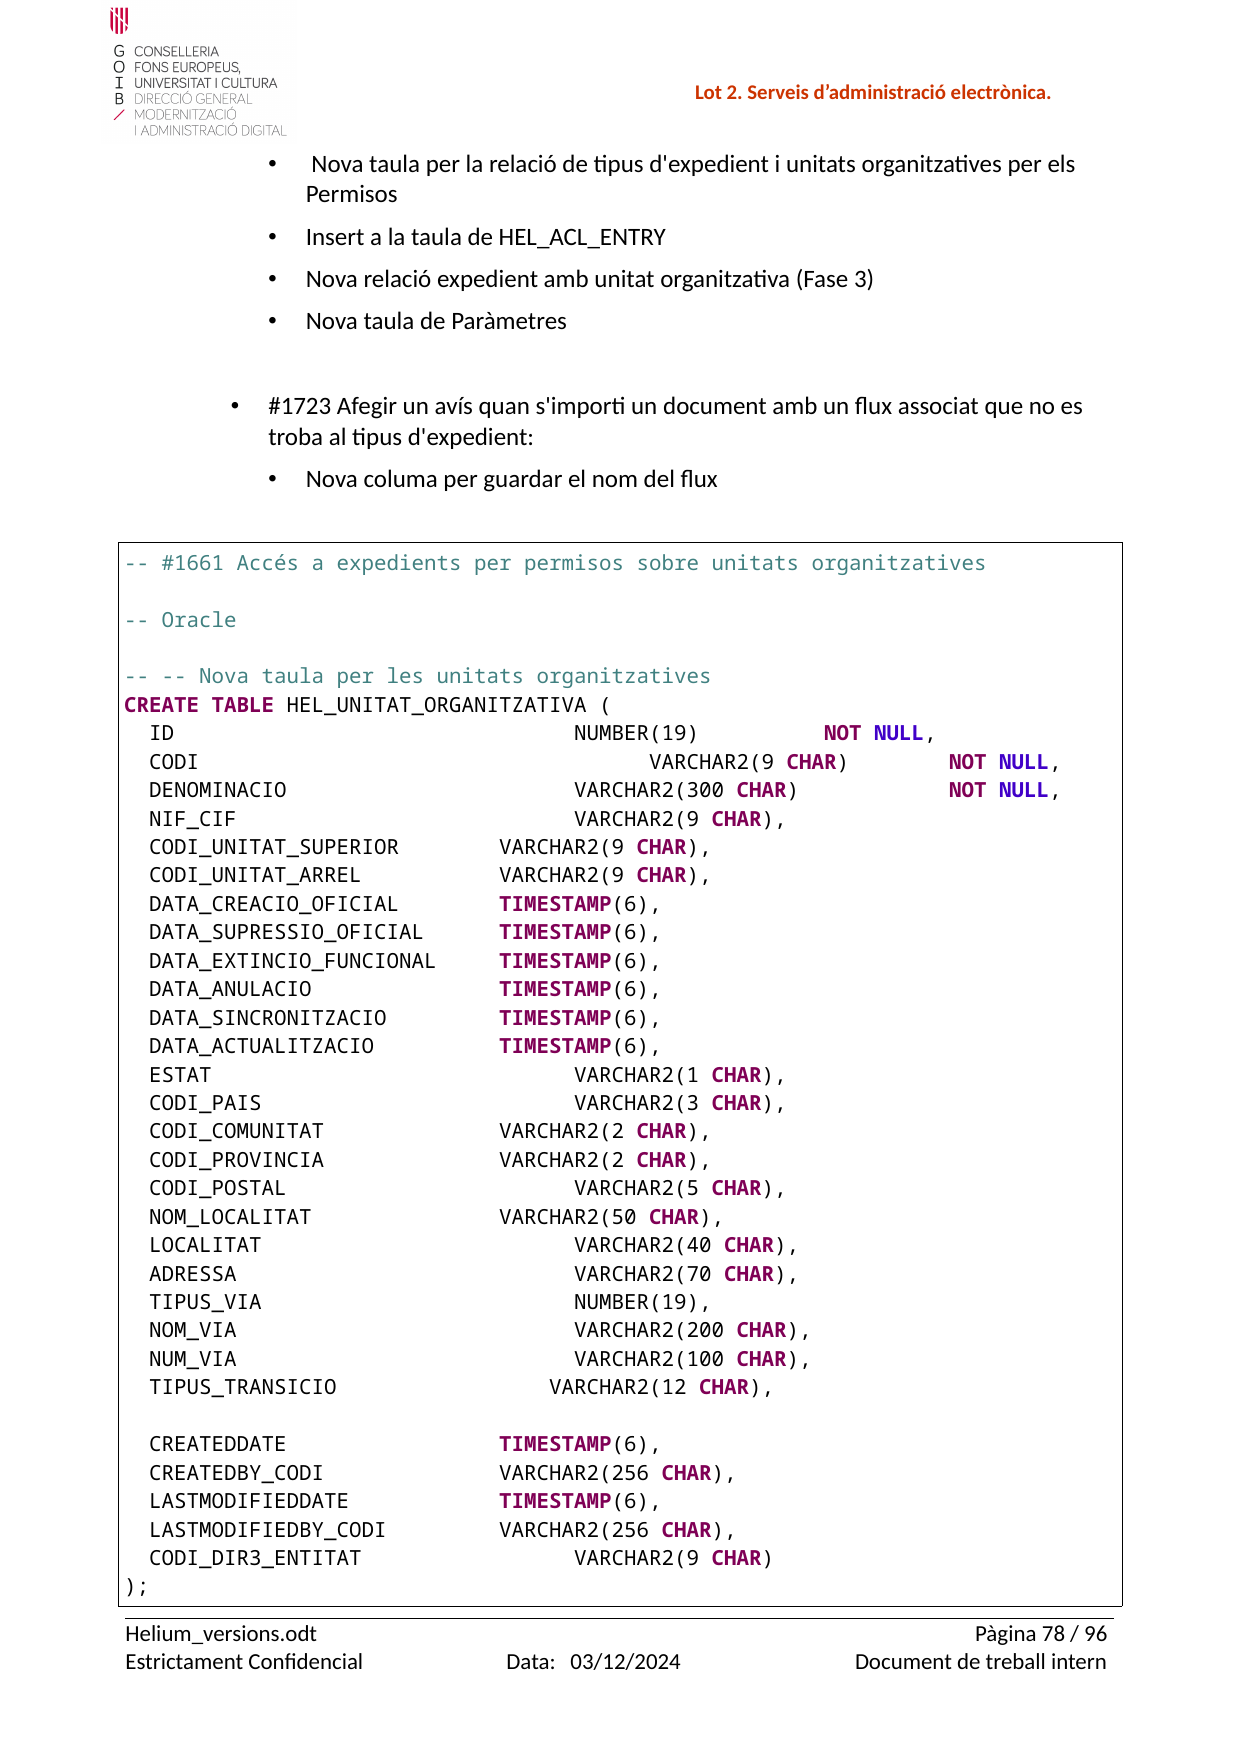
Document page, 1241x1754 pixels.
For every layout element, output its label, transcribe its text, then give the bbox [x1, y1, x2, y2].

list Nova taula per la relació de tipus d'expedient i unitats organitzatives per els Permisos [268, 148, 1122, 209]
list #1723 Afegir un avís quan s'importi un document amb un flux associat que no es troba al tipus d'expedient: [231, 390, 1122, 451]
list Nova relació expedient amb unitat organitzativa (Fase 3) [268, 263, 1122, 293]
picture [100, 0, 297, 144]
list Nova taula de Paràmetres [268, 305, 1122, 336]
list Insert a la taula de HEL_ACL_ENTRY [268, 221, 1122, 251]
list Nova columa per guardar el nom del flux [268, 463, 1122, 494]
table_header -- #1661 Accés a expedients per permisos sobre unitats organitzatives -- Oracle -- -- Nova taula per les unitats organitzatives CREATE TABLE HEL_UNITAT_ORGANITZATIVA ( ID NUMBER(19) NOT NULL, CODI VARCHAR2(9 CHAR) NOT NULL, DENOMINACIO VARCHAR2(300 CHAR) NOT NULL, NIF_CIF VARCHAR2(9 CHAR), CODI_UNITAT_SUPERIOR VARCHAR2(9 CHAR), CODI_UNITAT_ARREL VARCHAR2(9 CHAR), DATA_CREACIO_OFICIAL TIMESTAMP(6), DATA_SUPRESSIO_OFICIAL TIMESTAMP(6), DATA_EXTINCIO_FUNCIONAL TIMESTAMP(6), DATA_ANULACIO TIMESTAMP(6), DATA_SINCRONITZACIO TIMESTAMP(6), DATA_ACTUALITZACIO TIMESTAMP(6), ESTAT VARCHAR2(1 CHAR), CODI_PAIS VARCHAR2(3 CHAR), CODI_COMUNITAT VARCHAR2(2 CHAR), CODI_PROVINCIA VARCHAR2(2 CHAR), CODI_POSTAL VARCHAR2(5 CHAR), NOM_LOCALITAT VARCHAR2(50 CHAR), LOCALITAT VARCHAR2(40 CHAR), ADRESSA VARCHAR2(70 CHAR), TIPUS_VIA NUMBER(19), NOM_VIA VARCHAR2(200 CHAR), NUM_VIA VARCHAR2(100 CHAR), TIPUS_TRANSICIO VARCHAR2(12 CHAR), CREATEDDATE TIMESTAMP(6), CREATEDBY_CODI VARCHAR2(256 CHAR), LASTMODIFIEDDATE TIMESTAMP(6), LASTMODIFIEDBY_CODI VARCHAR2(256 CHAR), CODI_DIR3_ENTITAT VARCHAR2(9 CHAR) ); [119, 543, 1122, 1606]
